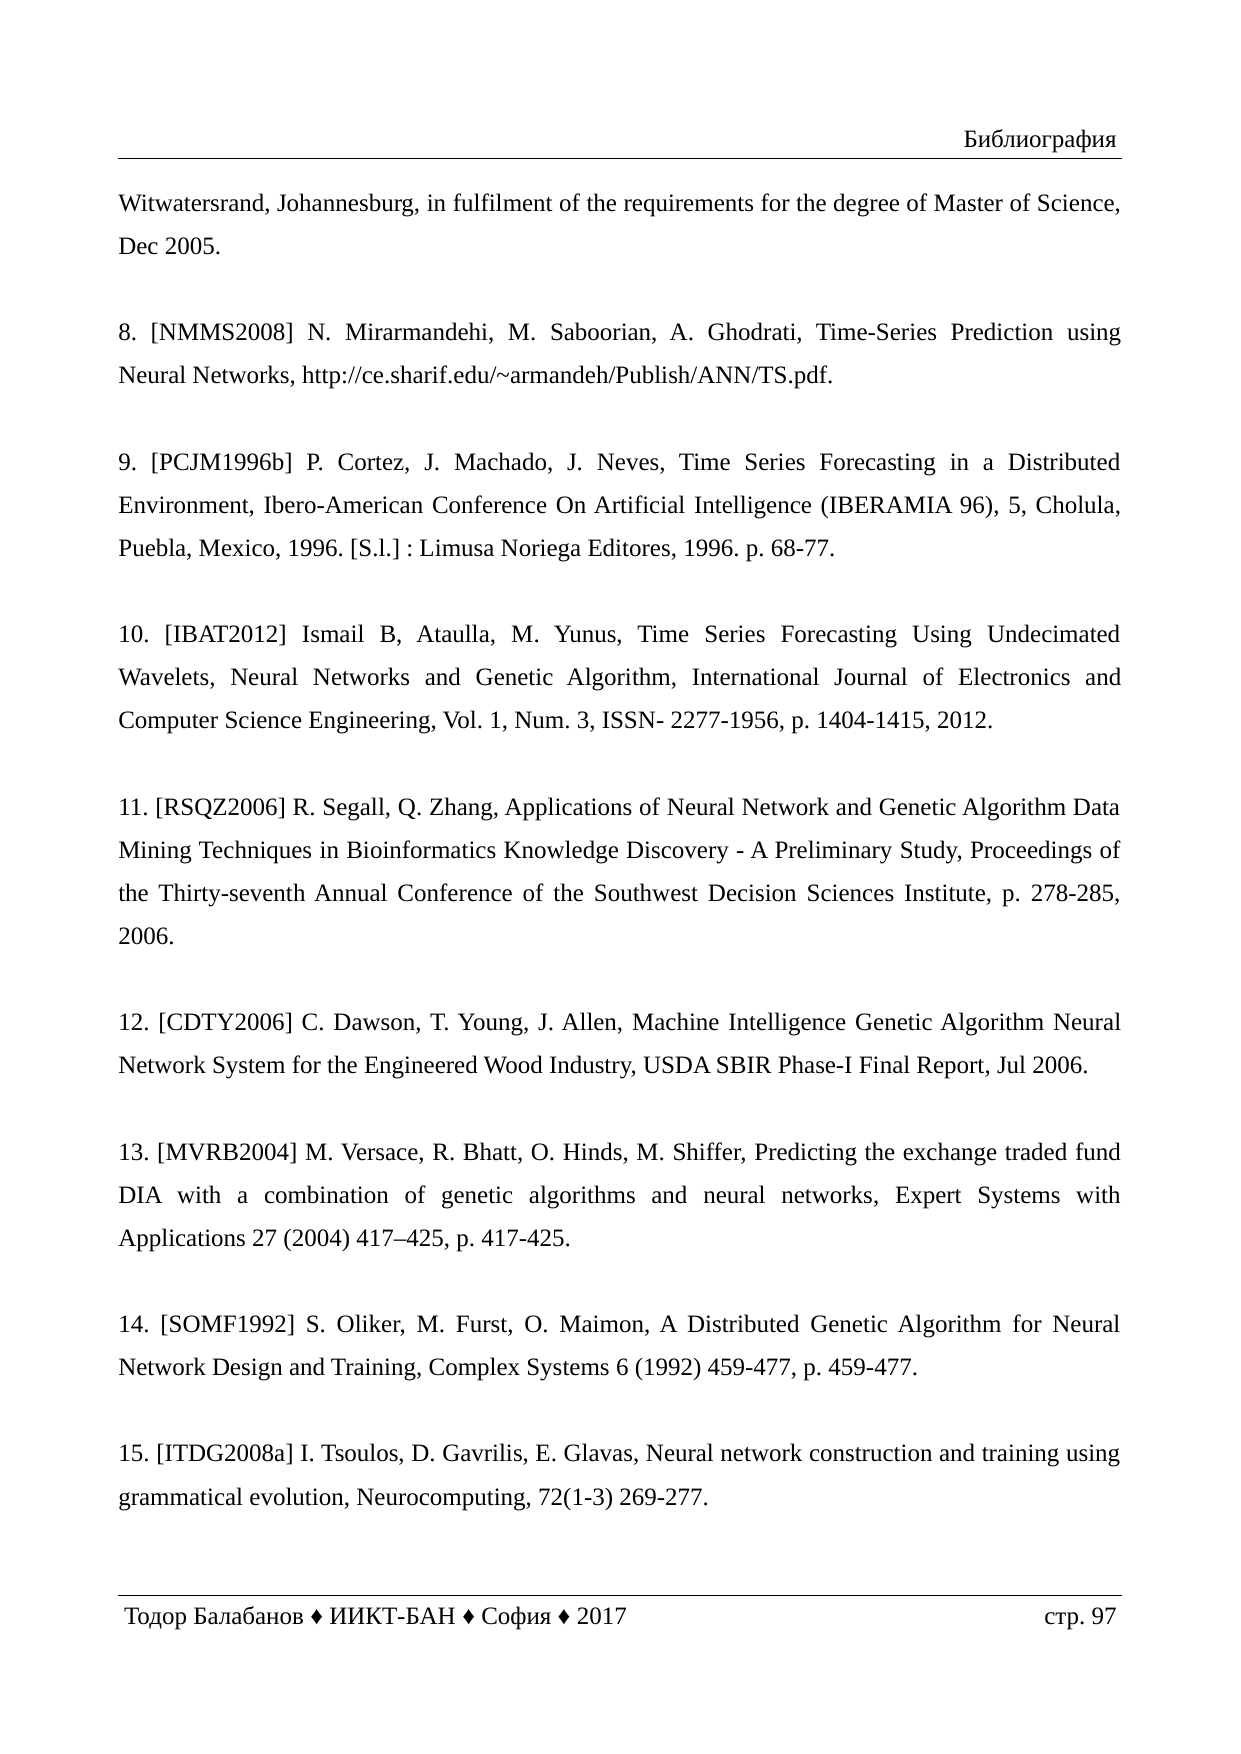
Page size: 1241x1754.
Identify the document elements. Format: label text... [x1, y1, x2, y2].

text 14. [SOMF1992] S. Oliker, M. Furst, O. Maimon, A Distributed Genetic Algorithm for Neural Network Design and Training, Complex Systems 6 (1992) 459-477, p. 459-477. [118, 1309, 1122, 1381]
text 8. [NMMS2008] N. Mirarmandehi, M. Saboorian, A. Ghodrati, Time-Series Prediction using Neural Networks, http://ce.sharif.edu/~armandeh/Publish/ANN/TS.pdf. [118, 317, 1122, 389]
text 10. [IBAT2012] Ismail B, Ataulla, M. Yunus, Time Series Forecasting Using Undecimated Wavelets, Neural Networks and Genetic Algorithm, International Journal of Electronics and Computer Science Engineering, Vol. 1, Num. 3, ISSN- 2277-1956, p. 1404-1415, 2012. [118, 619, 1122, 734]
text 15. [ITDG2008a] I. Tsoulos, D. Gavrilis, E. Glavas, Neural network construction and training using grammatical evolution, Neurocomputing, 72(1-3) 269-277. [118, 1438, 1122, 1510]
text 11. [RSQZ2006] R. Segall, Q. Zhang, Applications of Neural Network and Genetic Algorithm Data Mining Techniques in Bioinformatics Knowledge Discovery - A Preliminary Study, Proceedings of the Thirty-seventh Annual Conference of the Southwest Decision Sciences Institute, p. 278-285, 2006. [118, 792, 1122, 950]
text 12. [CDTY2006] C. Dawson, T. Young, J. Allen, Machine Intelligence Genetic Algorithm Neural Network System for the Engineered Wood Industry, USDA SBIR Phase-I Final Report, Jul 2006. [118, 1007, 1122, 1079]
text 9. [PCJM1996b] P. Cortez, J. Machado, J. Neves, Time Series Forecasting in a Distributed Environment, Ibero-American Conference On Artificial Intelligence (IBERAMIA 96), 5, Cholula, Puebla, Mexico, 1996. [S.l.] : Limusa Noriega Editores, 1996. p. 68-77. [118, 447, 1122, 562]
text 13. [MVRB2004] M. Versace, R. Bhatt, O. Hinds, M. Shiffer, Predicting the exchange traded fund DIA with a combination of genetic algorithms and neural networks, Expert Systems with Applications 27 (2004) 417–425, p. 417-425. [118, 1137, 1122, 1252]
text Witwatersrand, Johannesburg, in fulfilment of the requirements for the degree of Master of Science, Dec 2005. [118, 188, 1122, 260]
